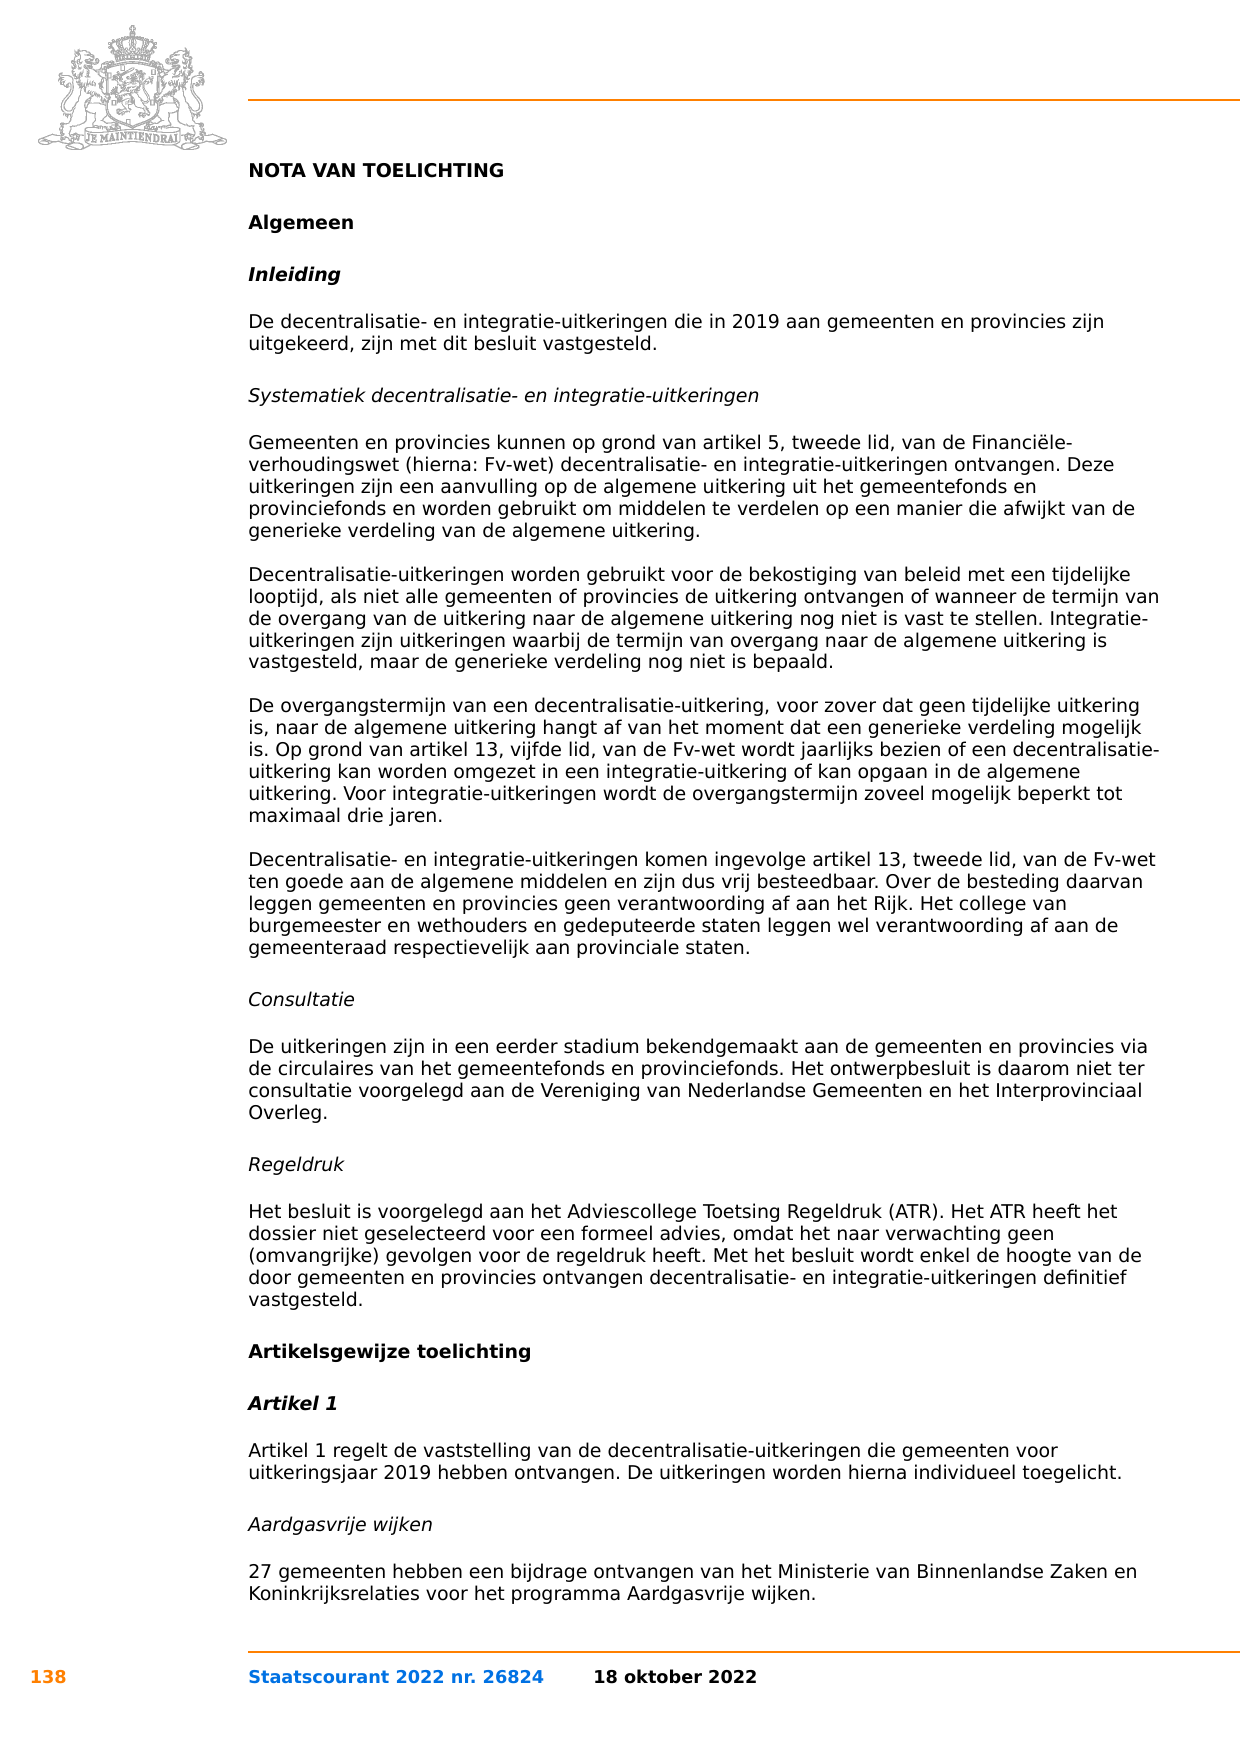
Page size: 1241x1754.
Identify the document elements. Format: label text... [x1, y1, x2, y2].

text Artikel 1 regelt de vaststelling van de decentralisatie-uitkeringen die gemeenten voor uitkeringsjaar 2019 hebben ontvangen. De uitkeringen worden hierna individueel toegelicht. [248, 1440, 1163, 1484]
text 27 gemeenten hebben een bijdrage ontvangen van het Ministerie van Binnenlandse Zaken en Koninkrijksrelaties voor het programma Aardgasvrije wijken. [248, 1561, 1163, 1604]
subtitle Algemeen [248, 212, 1163, 234]
subtitle Artikelsgewijze toelichting [248, 1341, 1163, 1363]
subtitle Inleiding [248, 264, 1163, 286]
text Decentralisatie- en integratie-uitkeringen komen ingevolge artikel 13, tweede lid, van de Fv-wet ten goede aan de algemene middelen en zijn dus vrij besteedbaar. Over de besteding daarvan leggen gemeenten en provincies geen verantwoording af aan het Rijk. Het college van burgemeester en wethouders en gedeputeerde staten leggen wel verantwoording af aan de gemeenteraad respectievelijk aan provinciale staten. [248, 849, 1163, 959]
text Het besluit is voorgelegd aan het Adviescollege Toetsing Regeldruk (ATR). Het ATR heeft het dossier niet geselecteerd voor een formeel advies, omdat het naar verwachting geen (omvangrijke) gevolgen voor de regeldruk heeft. Met het besluit wordt enkel de hoogte van de door gemeenten en provincies ontvangen decentralisatie- en integratie-uitkeringen definitief vastgesteld. [248, 1201, 1163, 1311]
text De uitkeringen zijn in een eerder stadium bekendgemaakt aan de gemeenten en provincies via de circulaires van het gemeentefonds en provinciefonds. Het ontwerpbesluit is daarom niet ter consultatie voorgelegd aan de Vereniging van Nederlandse Gemeenten en het Interprovinciaal Overleg. [248, 1036, 1163, 1124]
picture [38, 25, 227, 150]
text De decentralisatie- en integratie-uitkeringen die in 2019 aan gemeenten en provincies zijn uitgekeerd, zijn met dit besluit vastgesteld. [248, 311, 1163, 355]
text Gemeenten en provincies kunnen op grond van artikel 5, tweede lid, van de Financiële-verhoudingswet (hierna: Fv-wet) decentralisatie- en integratie-uitkeringen ontvangen. Deze uitkeringen zijn een aanvulling op de algemene uitkering uit het gemeentefonds en provinciefonds en worden gebruikt om middelen te verdelen op een manier die afwijkt van de generieke verdeling van de algemene uitkering. [248, 432, 1163, 542]
text Decentralisatie-uitkeringen worden gebruikt voor de bekostiging van beleid met een tijdelijke looptijd, als niet alle gemeenten of provincies de uitkering ontvangen of wanneer de termijn van de overgang van de uitkering naar de algemene uitkering nog niet is vast te stellen. Integratie-uitkeringen zijn uitkeringen waarbij de termijn van overgang naar de algemene uitkering is vastgesteld, maar de generieke verdeling nog niet is bepaald. [248, 563, 1163, 673]
subtitle Artikel 1 [248, 1393, 1163, 1415]
subtitle NOTA VAN TOELICHTING [248, 160, 1163, 182]
subtitle Consultatie [248, 989, 1163, 1011]
text De overgangstermijn van een decentralisatie-uitkering, voor zover dat geen tijdelijke uitkering is, naar de algemene uitkering hangt af van het moment dat een generieke verdeling mogelijk is. Op grond van artikel 13, vijfde lid, van de Fv-wet wordt jaarlijks bezien of een decentralisatie-uitkering kan worden omgezet in een integratie-uitkering of kan opgaan in de algemene uitkering. Voor integratie-uitkeringen wordt de overgangstermijn zoveel mogelijk beperkt tot maximaal drie jaren. [248, 695, 1163, 827]
subtitle Regeldruk [248, 1154, 1163, 1176]
subtitle Aardgasvrije wijken [248, 1514, 1163, 1536]
subtitle Systematiek decentralisatie- en integratie-uitkeringen [248, 385, 1163, 407]
